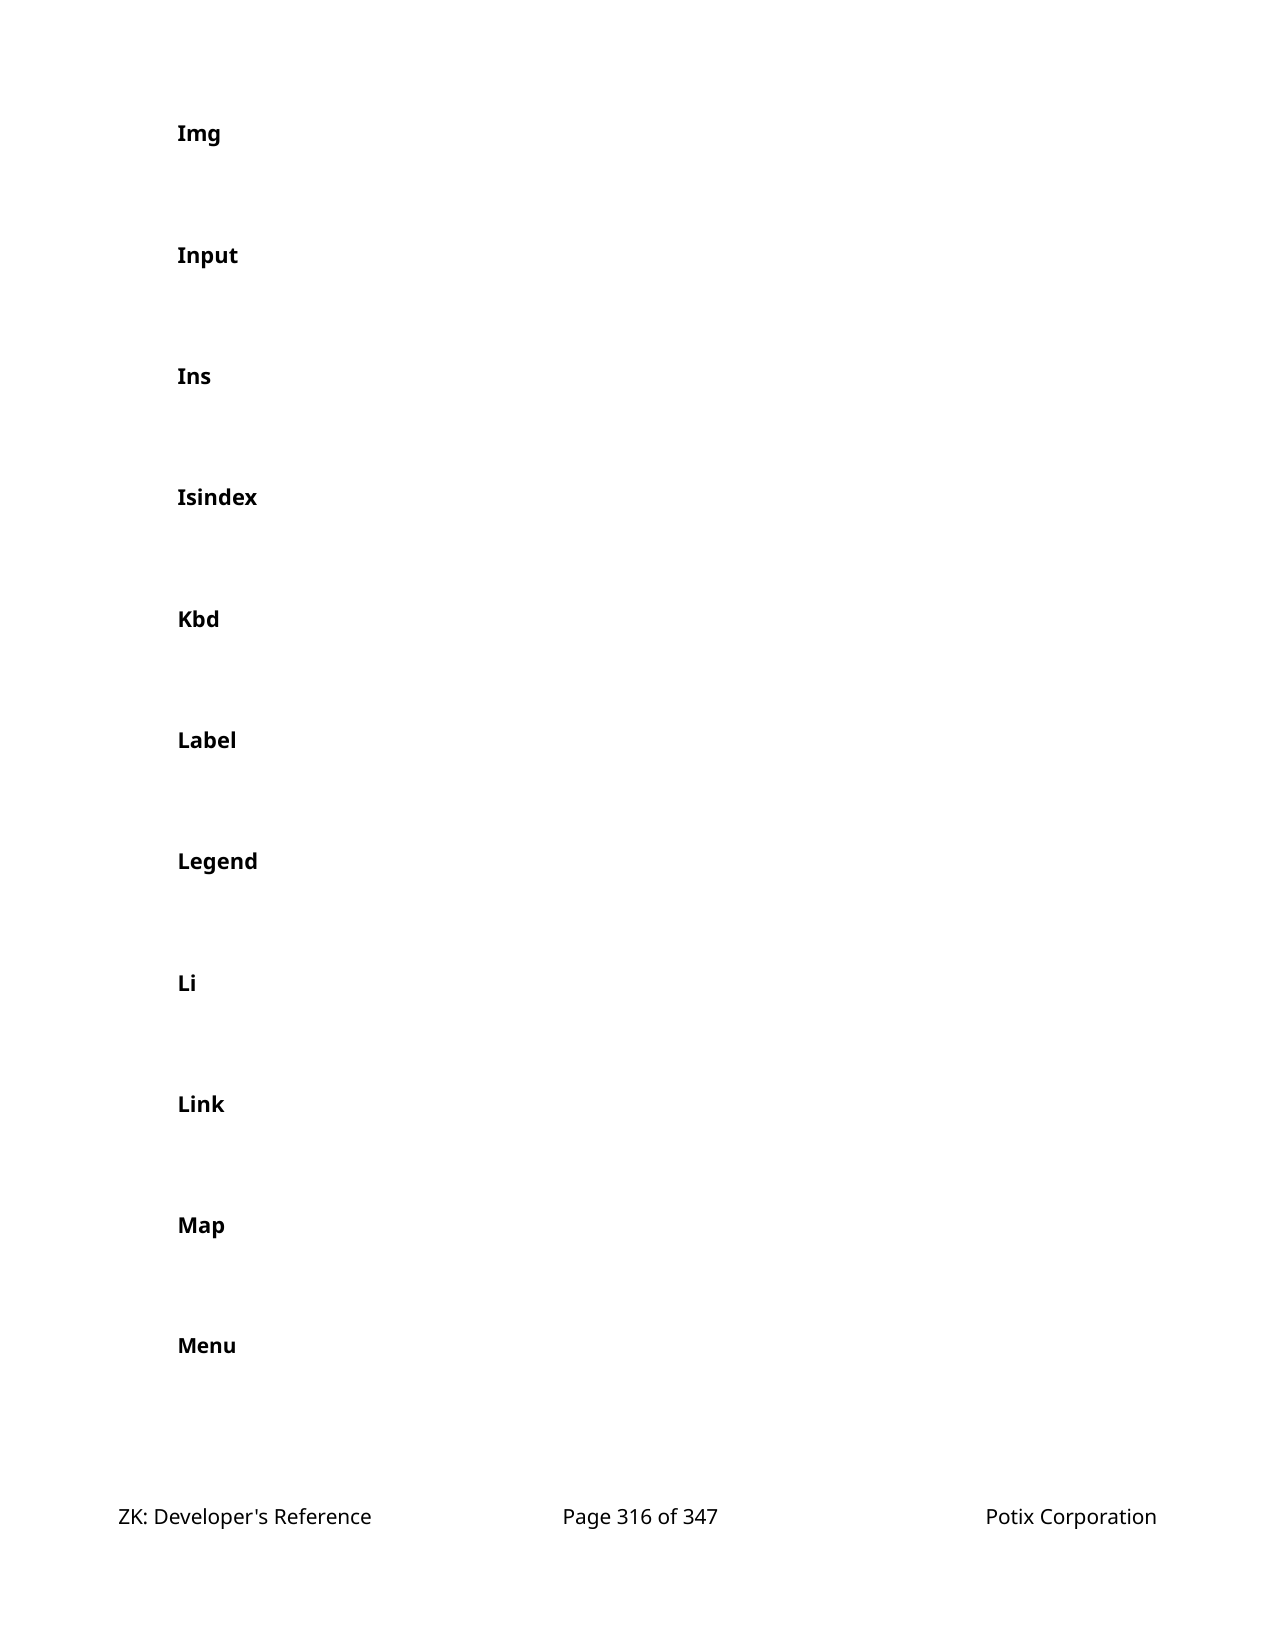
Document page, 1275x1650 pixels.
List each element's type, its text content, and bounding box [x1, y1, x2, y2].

subtitle Isindex [177, 482, 1157, 512]
subtitle Menu [177, 1332, 1157, 1360]
subtitle Li [177, 968, 1157, 998]
subtitle Img [177, 118, 1157, 148]
subtitle Ins [177, 361, 1157, 391]
subtitle Input [177, 239, 1157, 269]
subtitle Link [177, 1089, 1157, 1119]
subtitle Legend [177, 846, 1157, 876]
subtitle Kbd [177, 603, 1157, 633]
subtitle Map [177, 1210, 1157, 1240]
subtitle Label [177, 725, 1157, 755]
